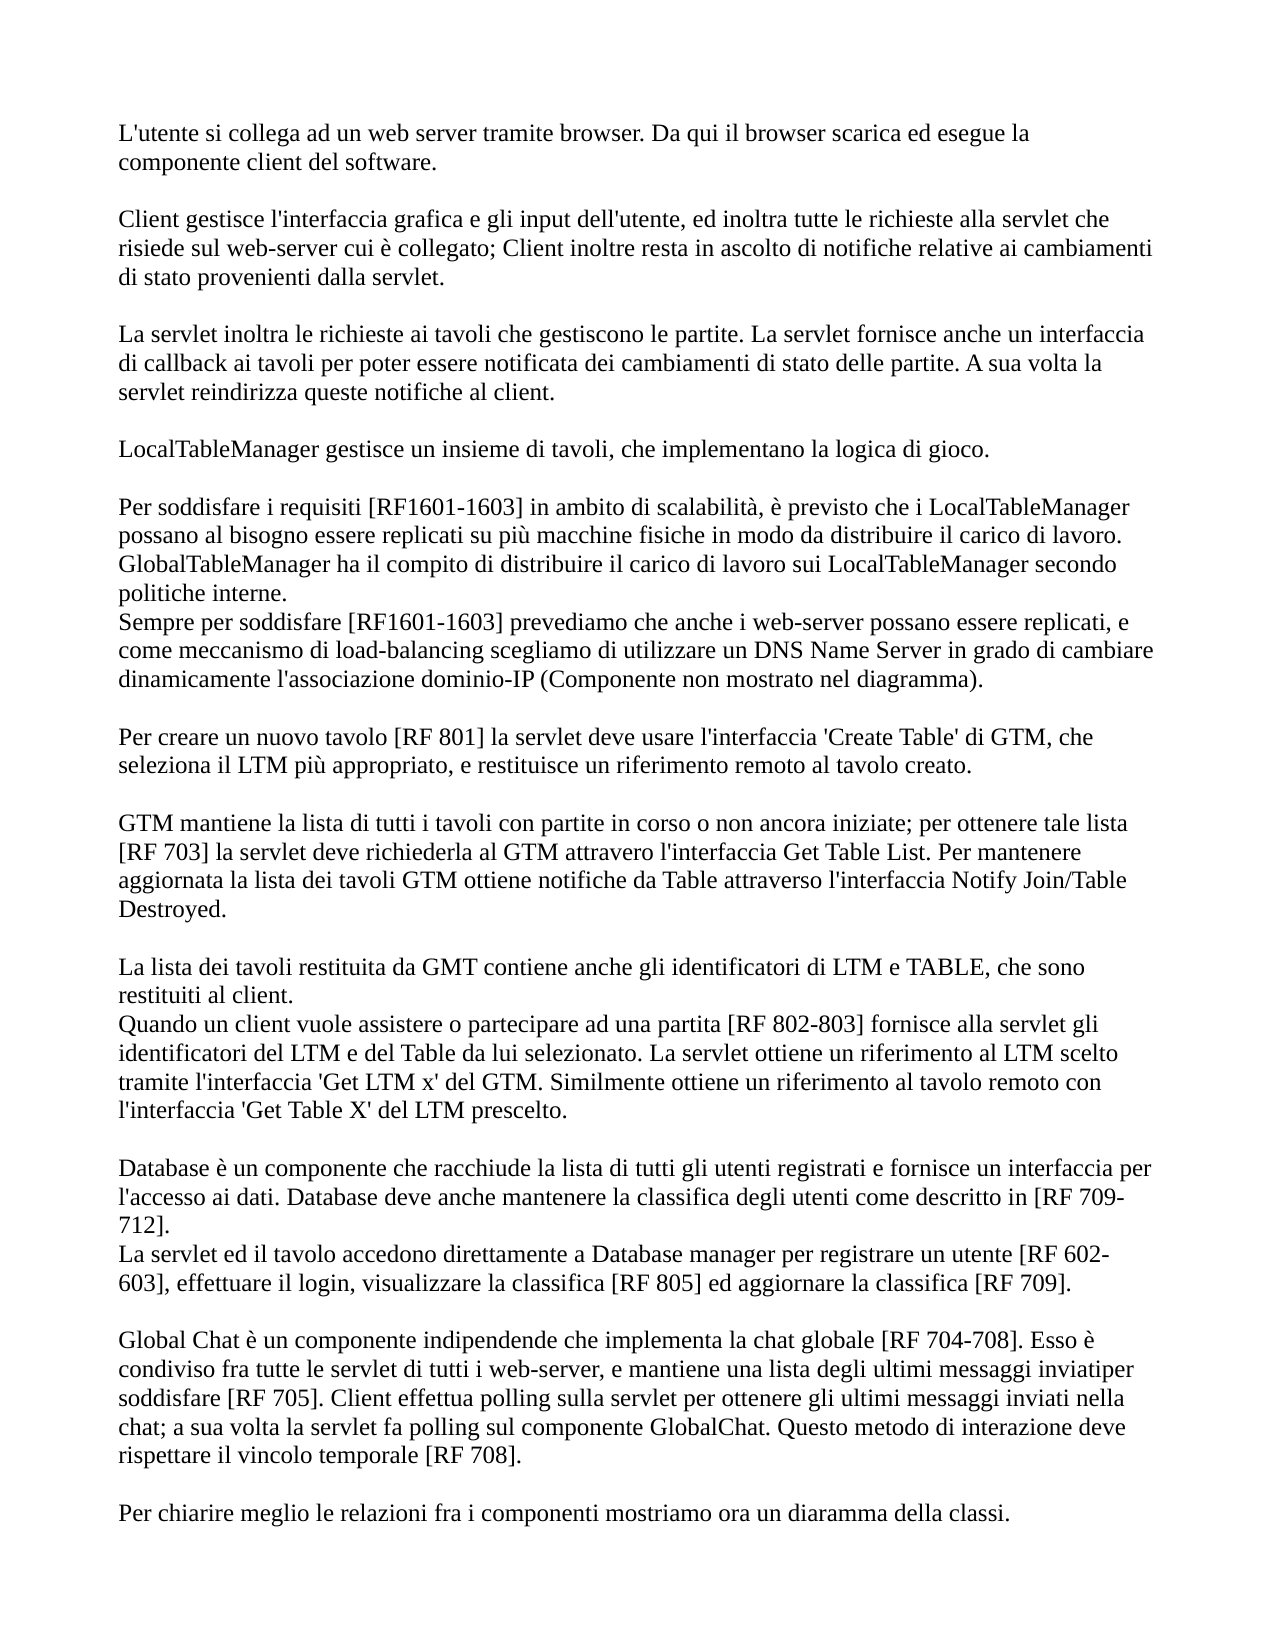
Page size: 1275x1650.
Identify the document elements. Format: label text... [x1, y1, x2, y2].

text GlobalTableManager ha il compito di distribuire il carico di lavoro sui LocalTableManager secondo politiche interne. [118, 549, 1157, 607]
text Quando un client vuole assistere o partecipare ad una partita [RF 802-803] fornisce alla servlet gli identificatori del LTM e del Table da lui selezionato. La servlet ottiene un riferimento al LTM scelto tramite l'interfaccia 'Get LTM x' del GTM. Similmente ottiene un riferimento al tavolo remoto con l'interfaccia 'Get Table X' del LTM prescelto. [118, 1009, 1157, 1124]
text Per soddisfare i requisiti [RF1601-1603] in ambito di scalabilità, è previsto che i LocalTableManager possano al bisogno essere replicati su più macchine fisiche in modo da distribuire il carico di lavoro. [118, 492, 1157, 549]
text Global Chat è un componente indipendende che implementa la chat globale [RF 704-708]. Esso è condiviso fra tutte le servlet di tutti i web-server, e mantiene una lista degli ultimi messaggi inviatiper soddisfare [RF 705]. Client effettua polling sulla servlet per ottenere gli ultimi messaggi inviati nella chat; a sua volta la servlet fa polling sul componente GlobalChat. Questo metodo di interazione deve rispettare il vincolo temporale [RF 708]. [118, 1326, 1157, 1469]
text LocalTableManager gestisce un insieme di tavoli, che implementano la logica di gioco. [118, 434, 1157, 463]
text Sempre per soddisfare [RF1601-1603] prevediamo che anche i web-server possano essere replicati, e come meccanismo di load-balancing scegliamo di utilizzare un DNS Name Server in grado di cambiare dinamicamente l'associazione dominio-IP (Componente non mostrato nel diagramma). [118, 607, 1157, 693]
text Per chiarire meglio le relazioni fra i componenti mostriamo ora un diaramma della classi. [118, 1498, 1157, 1527]
text Per creare un nuovo tavolo [RF 801] la servlet deve usare l'interfaccia 'Create Table' di GTM, che seleziona il LTM più appropriato, e restituisce un riferimento remoto al tavolo creato. [118, 722, 1157, 779]
text L'utente si collega ad un web server tramite browser. Da qui il browser scarica ed esegue la componente client del software. [118, 118, 1157, 176]
text Client gestisce l'interfaccia grafica e gli input dell'utente, ed inoltra tutte le richieste alla servlet che risiede sul web-server cui è collegato; Client inoltre resta in ascolto di notifiche relative ai cambiamenti di stato provenienti dalla servlet. [118, 204, 1157, 291]
text La servlet ed il tavolo accedono direttamente a Database manager per registrare un utente [RF 602-603], effettuare il login, visualizzare la classifica [RF 805] ed aggiornare la classifica [RF 709]. [118, 1239, 1157, 1297]
text GTM mantiene la lista di tutti i tavoli con partite in corso o non ancora iniziate; per ottenere tale lista [RF 703] la servlet deve richiederla al GTM attravero l'interfaccia Get Table List. Per mantenere aggiornata la lista dei tavoli GTM ottiene notifiche da Table attraverso l'interfaccia Notify Join/Table Destroyed. [118, 808, 1157, 923]
text La servlet inoltra le richieste ai tavoli che gestiscono le partite. La servlet fornisce anche un interfaccia di callback ai tavoli per poter essere notificata dei cambiamenti di stato delle partite. A sua volta la servlet reindirizza queste notifiche al client. [118, 319, 1157, 406]
text La lista dei tavoli restituita da GMT contiene anche gli identificatori di LTM e TABLE, che sono restituiti al client. [118, 952, 1157, 1009]
text Database è un componente che racchiude la lista di tutti gli utenti registrati e fornisce un interfaccia per l'accesso ai dati. Database deve anche mantenere la classifica degli utenti come descritto in [RF 709-712]. [118, 1153, 1157, 1239]
